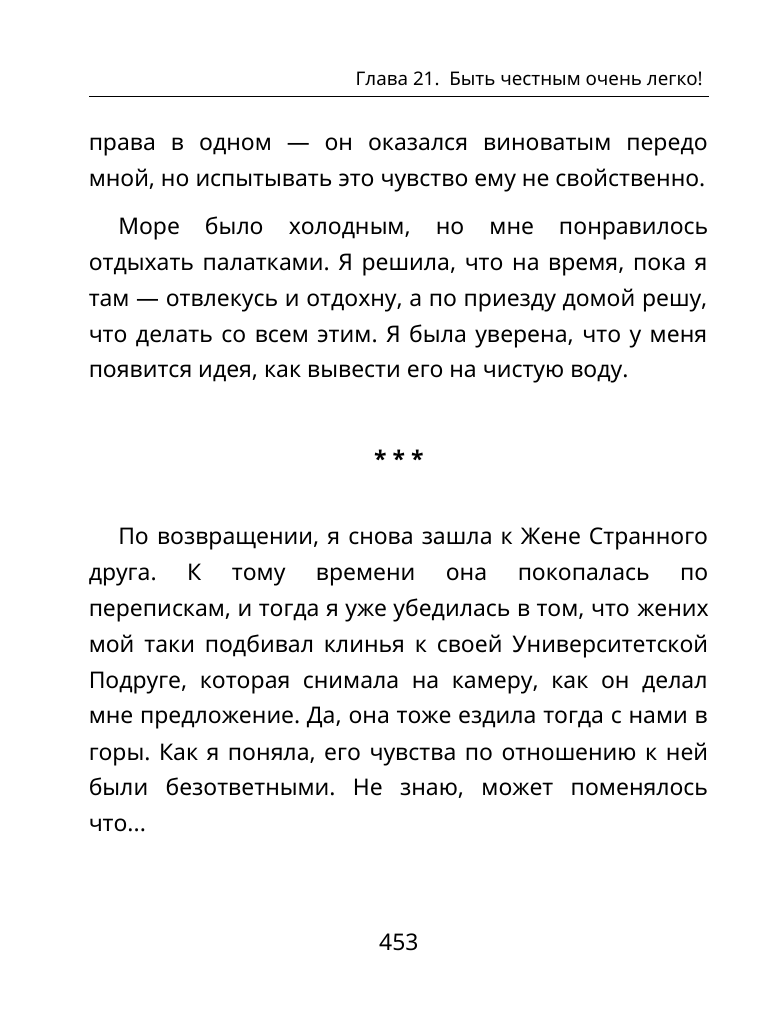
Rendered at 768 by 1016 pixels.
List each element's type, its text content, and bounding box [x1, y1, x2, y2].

subtitle * * * [88, 442, 709, 474]
text По возвращении, я снова зашла к Жене Странного друга. К тому времени она покопалась по перепискам, и тогда я уже убедилась в том, что жених мой таки подбивал клинья к своей Университетской Подруге, которая снимала на камеру, как он делал мне предложение. Да, она тоже ездила тогда с нами в горы. Как я поняла, его чувства по отношению к ней были безответными. Не знаю, может поменялось что... [88, 520, 709, 838]
text права в одном — он оказался виноватым передо мной, но испытывать это чувство ему не свойственно. [88, 126, 709, 193]
text Море было холодным, но мне понравилось отдыхать палатками. Я решила, что на время, пока я там — отвлекусь и отдохну, а по приезду домой решу, что делать со всем этим. Я была уверена, что у меня появится идея, как вывести его на чистую воду. [88, 210, 709, 385]
